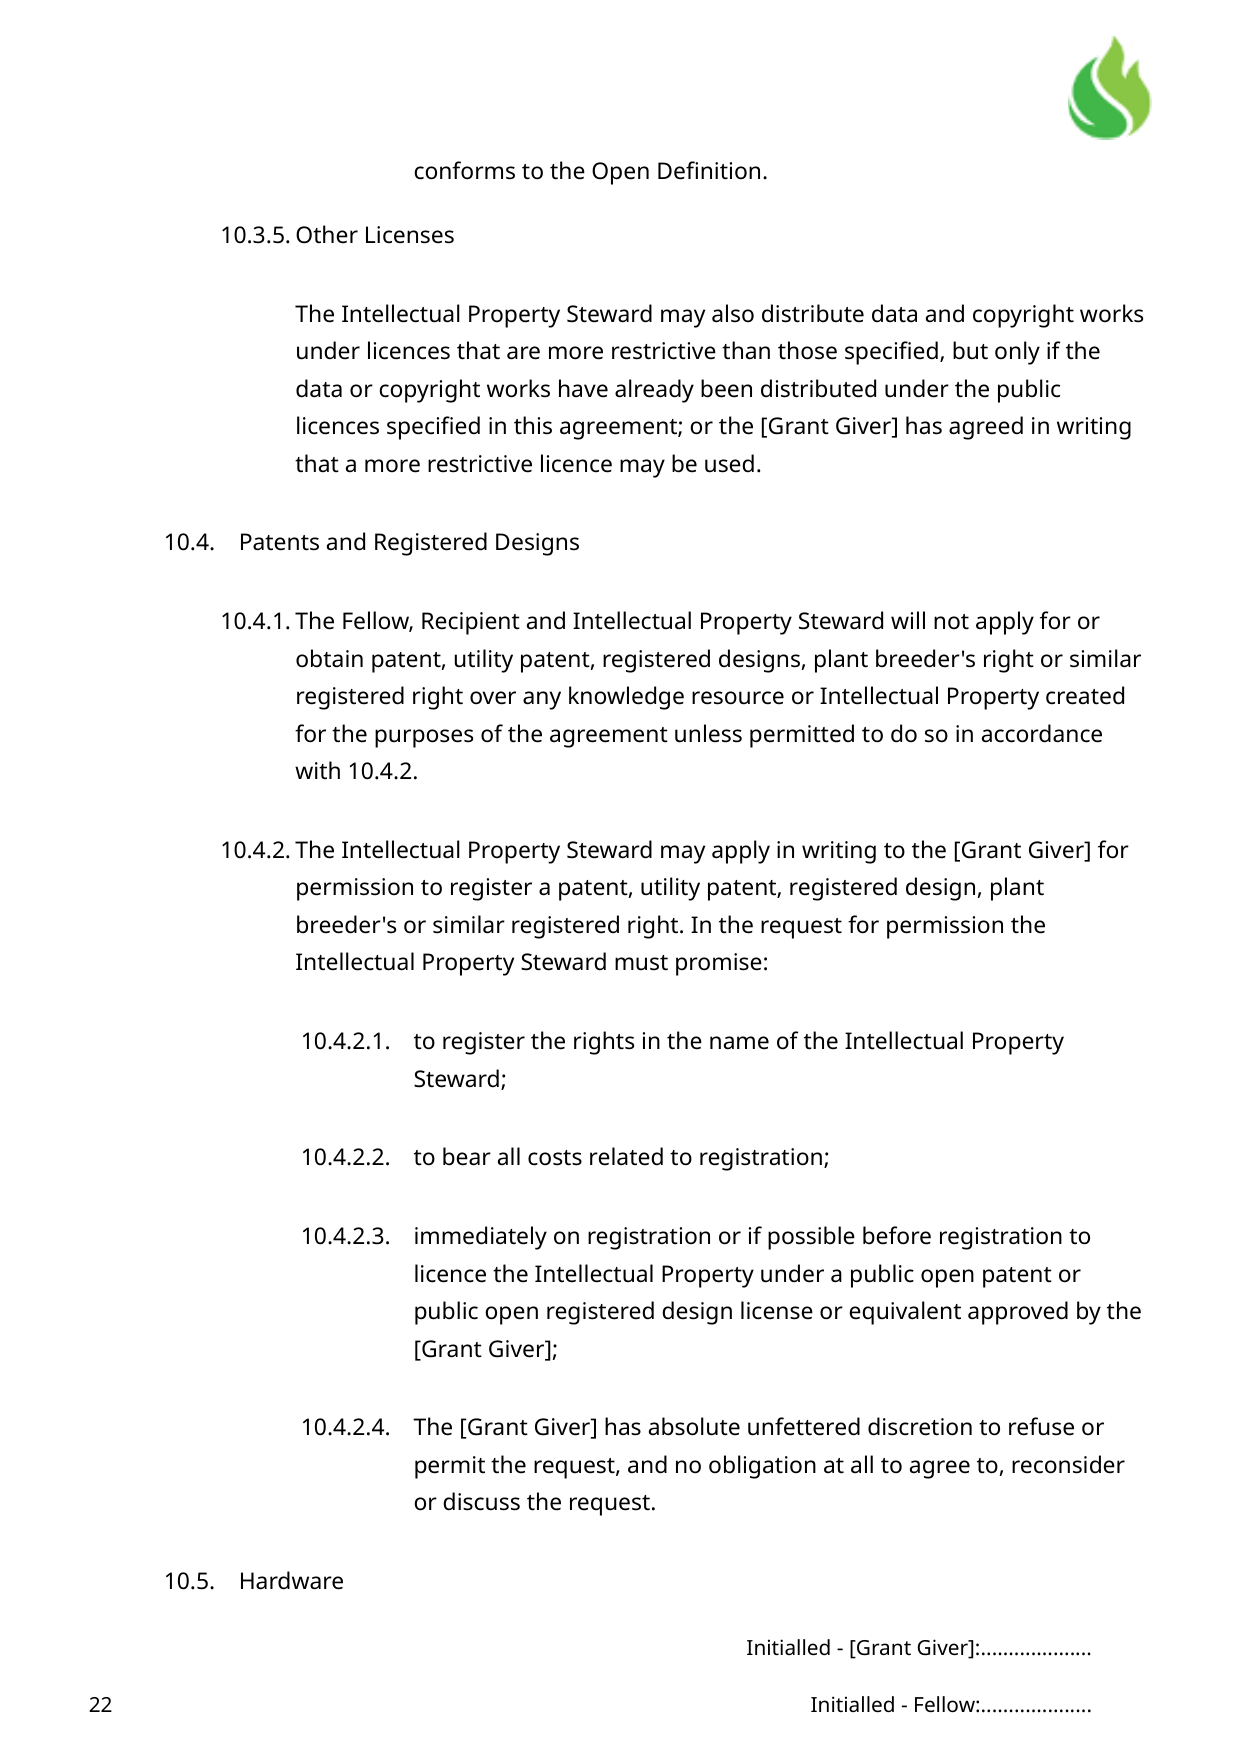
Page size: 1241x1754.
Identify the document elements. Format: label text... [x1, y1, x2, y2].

subtitle conforms to the Open Definition. [376, 155, 1152, 186]
subtitle Hardware [163, 1565, 1152, 1596]
subtitle The Intellectual Property Steward may apply in writing to the [Grant Giver] for permission to register a patent, utility patent, registered design, plant breeder's or similar registered right. In the request for permission the Intellectual Property Steward must promise: [220, 834, 1152, 978]
subtitle Other Licenses [220, 219, 1152, 250]
picture [1089, 35, 1152, 114]
subtitle immediately on registration or if possible before registration to licence the Intellectual Property under a public open patent or public open registered design license or equivalent approved by the [Grant Giver]; [301, 1220, 1152, 1364]
subtitle to bear all costs related to registration; [301, 1141, 1152, 1173]
subtitle Patents and Registered Designs [163, 526, 1152, 558]
subtitle The Fellow, Recipient and Intellectual Property Steward will not apply for or obtain patent, utility patent, registered designs, plant breeder's right or similar registered right over any knowledge resource or Intellectual Property created for the purposes of the agreement unless permitted to do so in accordance with 10.4.2. [220, 605, 1152, 786]
subtitle The Intellectual Property Steward may also distribute data and copyright works under licences that are more restrictive than those specified, but only if the data or copyright works have already been distributed under the public licences specified in this agreement; or the [Grant Giver] has agreed in writing that a more restrictive licence may be used. [220, 298, 1152, 479]
subtitle to register the rights in the name of the Intellectual Property Steward; [301, 1025, 1152, 1094]
subtitle The [Grant Giver] has absolute unfettered discretion to refuse or permit the request, and no obligation at all to agree to, reconsider or discuss the request. [301, 1411, 1152, 1518]
